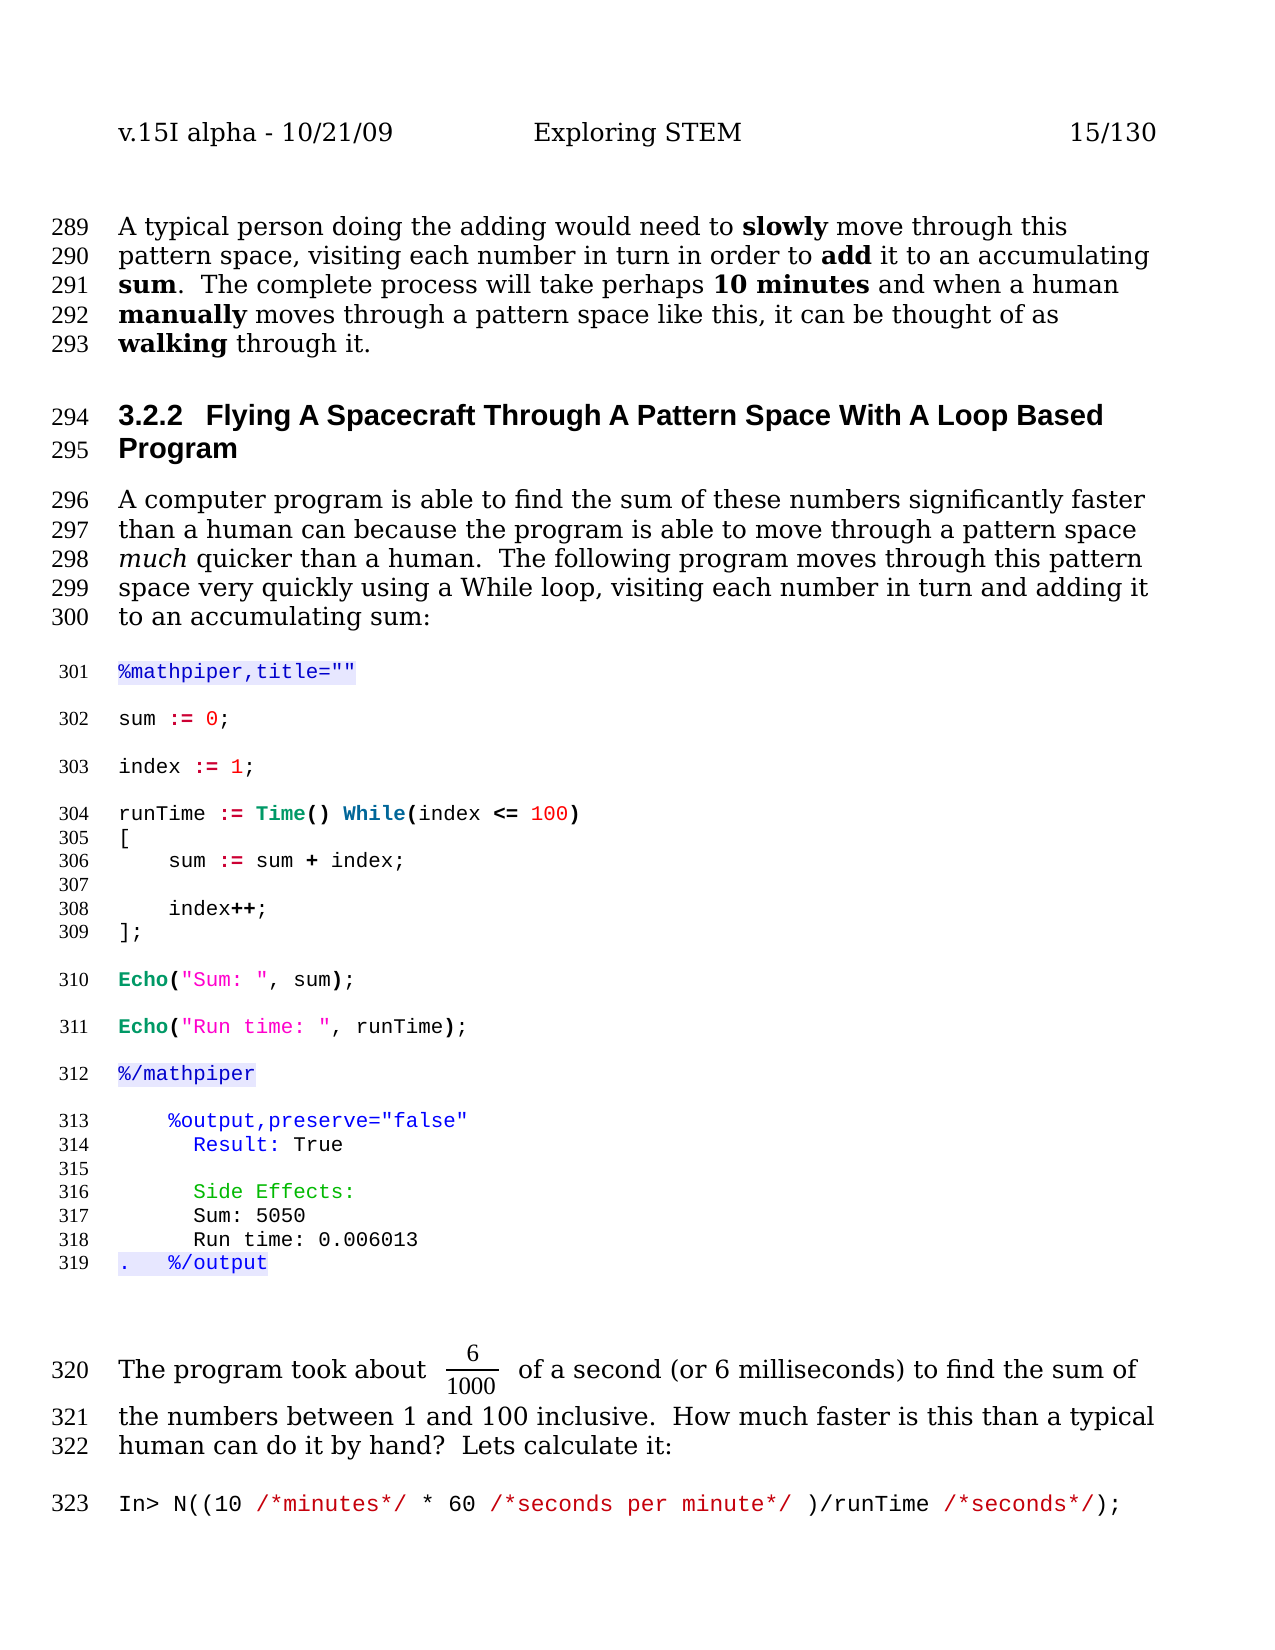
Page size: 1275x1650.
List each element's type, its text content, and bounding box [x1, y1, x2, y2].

text %/mathpiper [118, 1063, 1157, 1087]
text Sum: 5050 [118, 1205, 1157, 1229]
text ]; [118, 921, 1157, 945]
text %mathpiper,title="" [118, 661, 1157, 685]
subtitle Flying A Spacecraft Through A Pattern Space With A Loop Based Program [118, 398, 1157, 465]
text [ [118, 827, 1157, 850]
text The program took aboutof a second (or 6 milliseconds) to find the sum of the numbers between 1 and 100 inclusive. How much faster is this than a typical human can do it by hand? Lets calculate it: [118, 1338, 1157, 1460]
text %output,preserve="false" [118, 1110, 1157, 1134]
text Run time: 0.006013 [118, 1229, 1157, 1252]
text runTime := Time() While(index <= 100) [118, 803, 1157, 827]
text A computer program is able to find the sum of these numbers significantly faster than a human can because the program is able to move through a pattern space much quicker than a human. The following program moves through this pattern space very quickly using a While loop, visiting each number in turn and adding it to an accumulating sum: [118, 486, 1157, 631]
text A typical person doing the adding would need to slowly move through this pattern space, visiting each number in turn in order to add it to an accumulating sum. The complete process will take perhaps 10 minutes and when a human manually moves through a pattern space like this, it can be thought of as walking through it. [118, 212, 1157, 358]
text sum := 0; [118, 708, 1157, 732]
text Side Effects: [118, 1181, 1157, 1205]
text Echo("Run time: ", runTime); [118, 1016, 1157, 1039]
text Echo("Sum: ", sum); [118, 968, 1157, 992]
text Result: True [118, 1134, 1157, 1158]
text In> N((10 /*minutes*/ * 60 /*seconds per minute*/ )/runTime /*seconds*/); [118, 1492, 1157, 1518]
text . %/output [118, 1252, 1157, 1276]
text index++; [118, 898, 1157, 921]
text index := 1; [118, 756, 1157, 779]
text sum := sum + index; [118, 850, 1157, 874]
